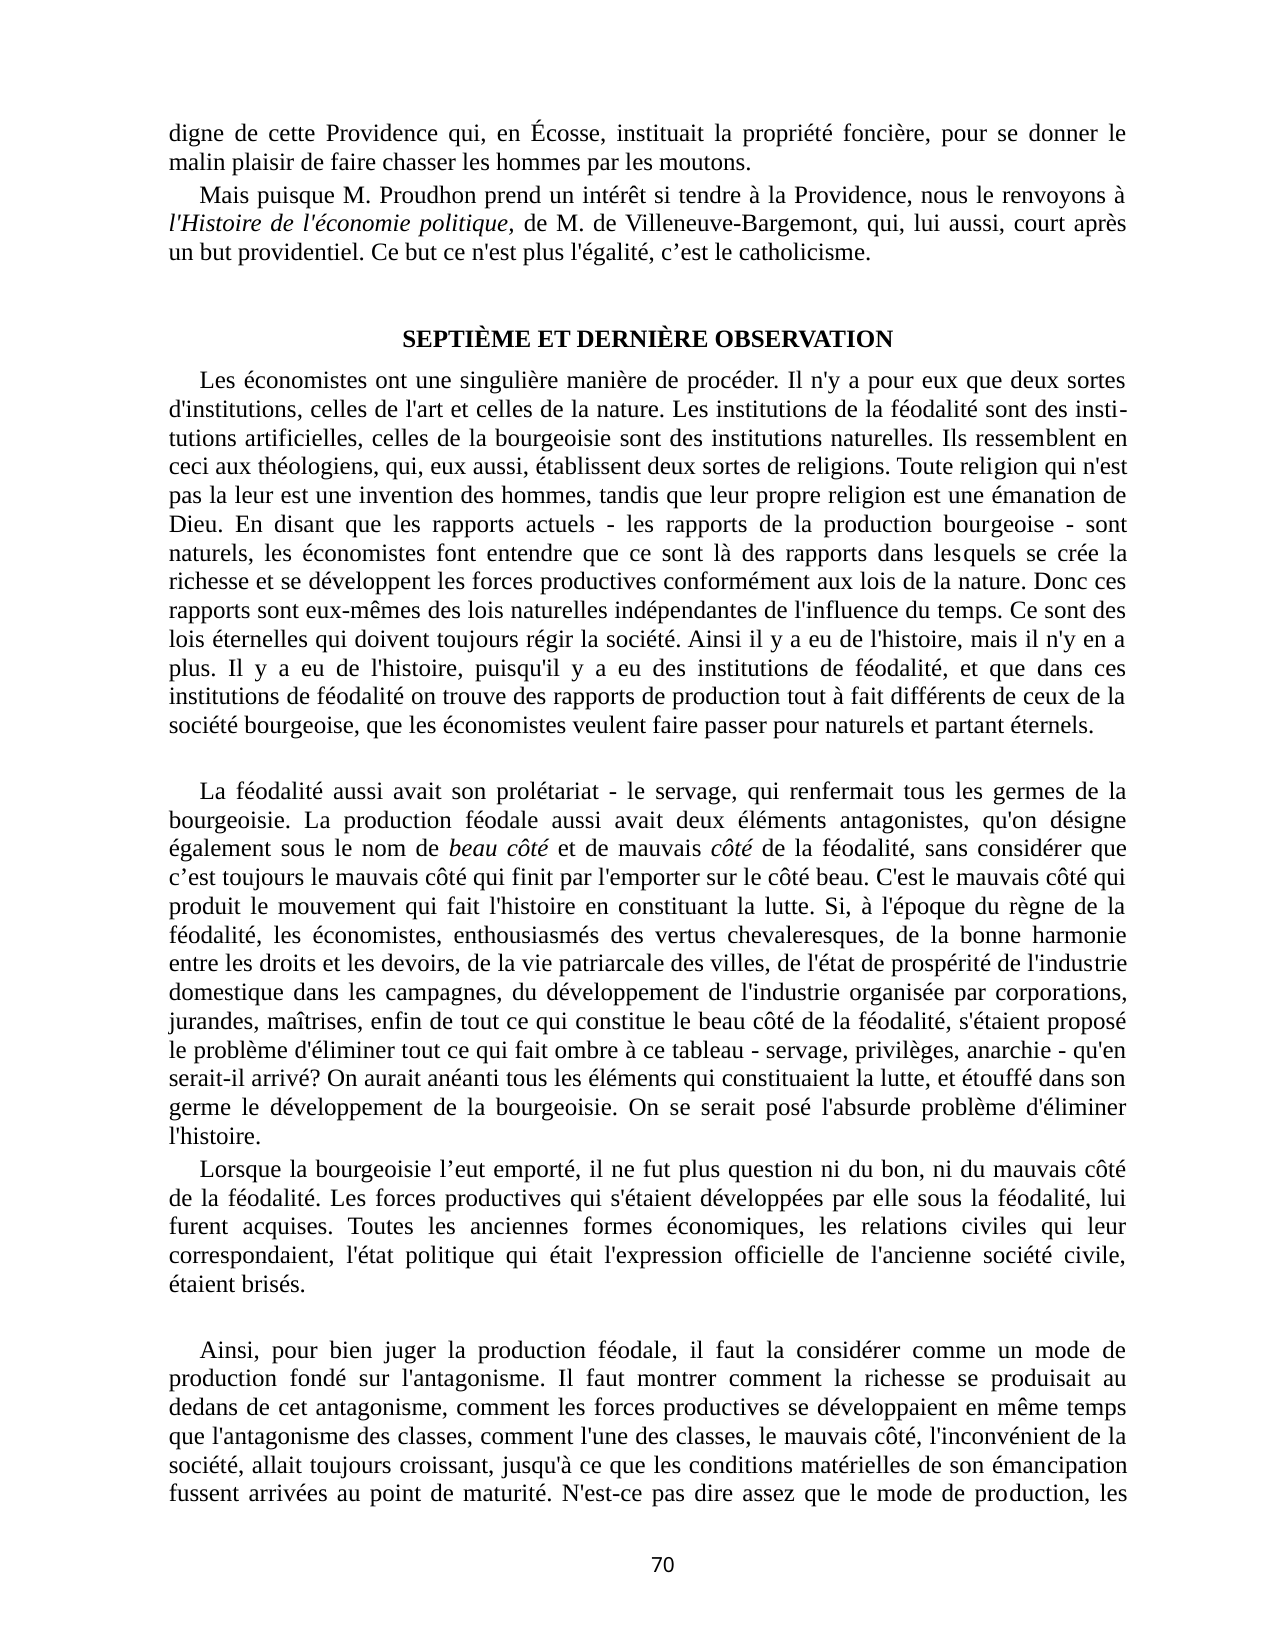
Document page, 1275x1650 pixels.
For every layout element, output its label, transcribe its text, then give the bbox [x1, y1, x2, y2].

text digne de cette Providence qui, en Écosse, instituait la propriété foncière, pour se donner le malin plaisir de faire chasser les hommes par les moutons. [168, 118, 1127, 176]
text SEPTIÈME ET DERNIÈRE OBSERVATION [168, 324, 1127, 353]
text Mais puisque M. Proudhon prend un intérêt si tendre à la Providence, nous le renvoyons à l'Histoire de l'économie politique, de M. de Villeneuve-Bargemont, qui, lui aussi, court après un but providentiel. Ce but ce n'est plus l'égalité, c’est le catholicisme. [168, 180, 1127, 266]
text Ainsi, pour bien juger la production féodale, il faut la considérer comme un mode de production fondé sur l'antagonisme. Il faut montrer comment la richesse se produisait au dedans de cet antagonisme, comment les forces productives se développaient en même temps que l'antagonisme des classes, comment l'une des classes, le mauvais côté, l'inconvénient de la société, allait toujours croissant, jusqu'à ce que les conditions matérielles de son éman­ci­pation fussent arrivées au point de maturité. N'est-ce pas dire assez que le mode de pro­duc­tion, les [168, 1335, 1127, 1507]
text Lorsque la bourgeoisie l’eut emporté, il ne fut plus question ni du bon, ni du mauvais côté de la féodalité. Les forces productives qui s'étaient développées par elle sous la féodalité, lui furent acquises. Toutes les anciennes formes économiques, les relations civiles qui leur correspondaient, l'état politique qui était l'expression officielle de l'ancienne société civile, étaient brisés. [168, 1154, 1127, 1298]
text La féodalité aussi avait son prolétariat - le servage, qui renfermait tous les germes de la bourgeoisie. La production féodale aussi avait deux éléments antagonistes, qu'on désigne également sous le nom de beau côté et de mauvais côté de la féodalité, sans considérer que c’est toujours le mauvais côté qui finit par l'emporter sur le côté beau. C'est le mauvais côté qui produit le mouvement qui fait l'histoire en constituant la lutte. Si, à l'époque du règne de la féodalité, les économistes, enthousiasmés des vertus chevaleresques, de la bonne harmonie entre les droits et les devoirs, de la vie patriarcale des villes, de l'état de prospérité de l'indus­trie domestique dans les campagnes, du développement de l'industrie organisée par corpora­tions, jurandes, maîtrises, enfin de tout ce qui constitue le beau côté de la féodalité, s'étaient proposé le problème d'éliminer tout ce qui fait ombre à ce tableau - servage, privilèges, anarchie - qu'en serait-il arrivé? On aurait anéanti tous les éléments qui constituaient la lutte, et étouffé dans son germe le développement de la bourgeoisie. On se serait posé l'absurde problème d'éliminer l'histoire. [168, 776, 1127, 1150]
text Les économistes ont une singulière manière de procéder. Il n'y a pour eux que deux sortes d'institutions, celles de l'art et celles de la nature. Les institutions de la féodalité sont des insti­tutions artificielles, celles de la bourgeoisie sont des institutions naturelles. Ils ressem­blent en ceci aux théologiens, qui, eux aussi, établissent deux sortes de religions. Toute reli­gion qui n'est pas la leur est une invention des hommes, tandis que leur propre religion est une émanation de Dieu. En disant que les rapports actuels - les rapports de la production bour­­geoise - sont naturels, les économistes font entendre que ce sont là des rapports dans les­quels se crée la richesse et se développent les forces productives conformé­ment aux lois de la nature. Donc ces rapports sont eux-mêmes des lois naturelles indépendantes de l'influence du temps. Ce sont des lois éternelles qui doivent toujours régir la société. Ainsi il y a eu de l'histoire, mais il n'y en a plus. Il y a eu de l'histoire, puisqu'il y a eu des institutions de féodalité, et que dans ces institutions de féodalité on trouve des rapports de production tout à fait différents de ceux de la société bour­geoise, que les économistes veulent faire passer pour naturels et partant éternels. [168, 365, 1127, 739]
